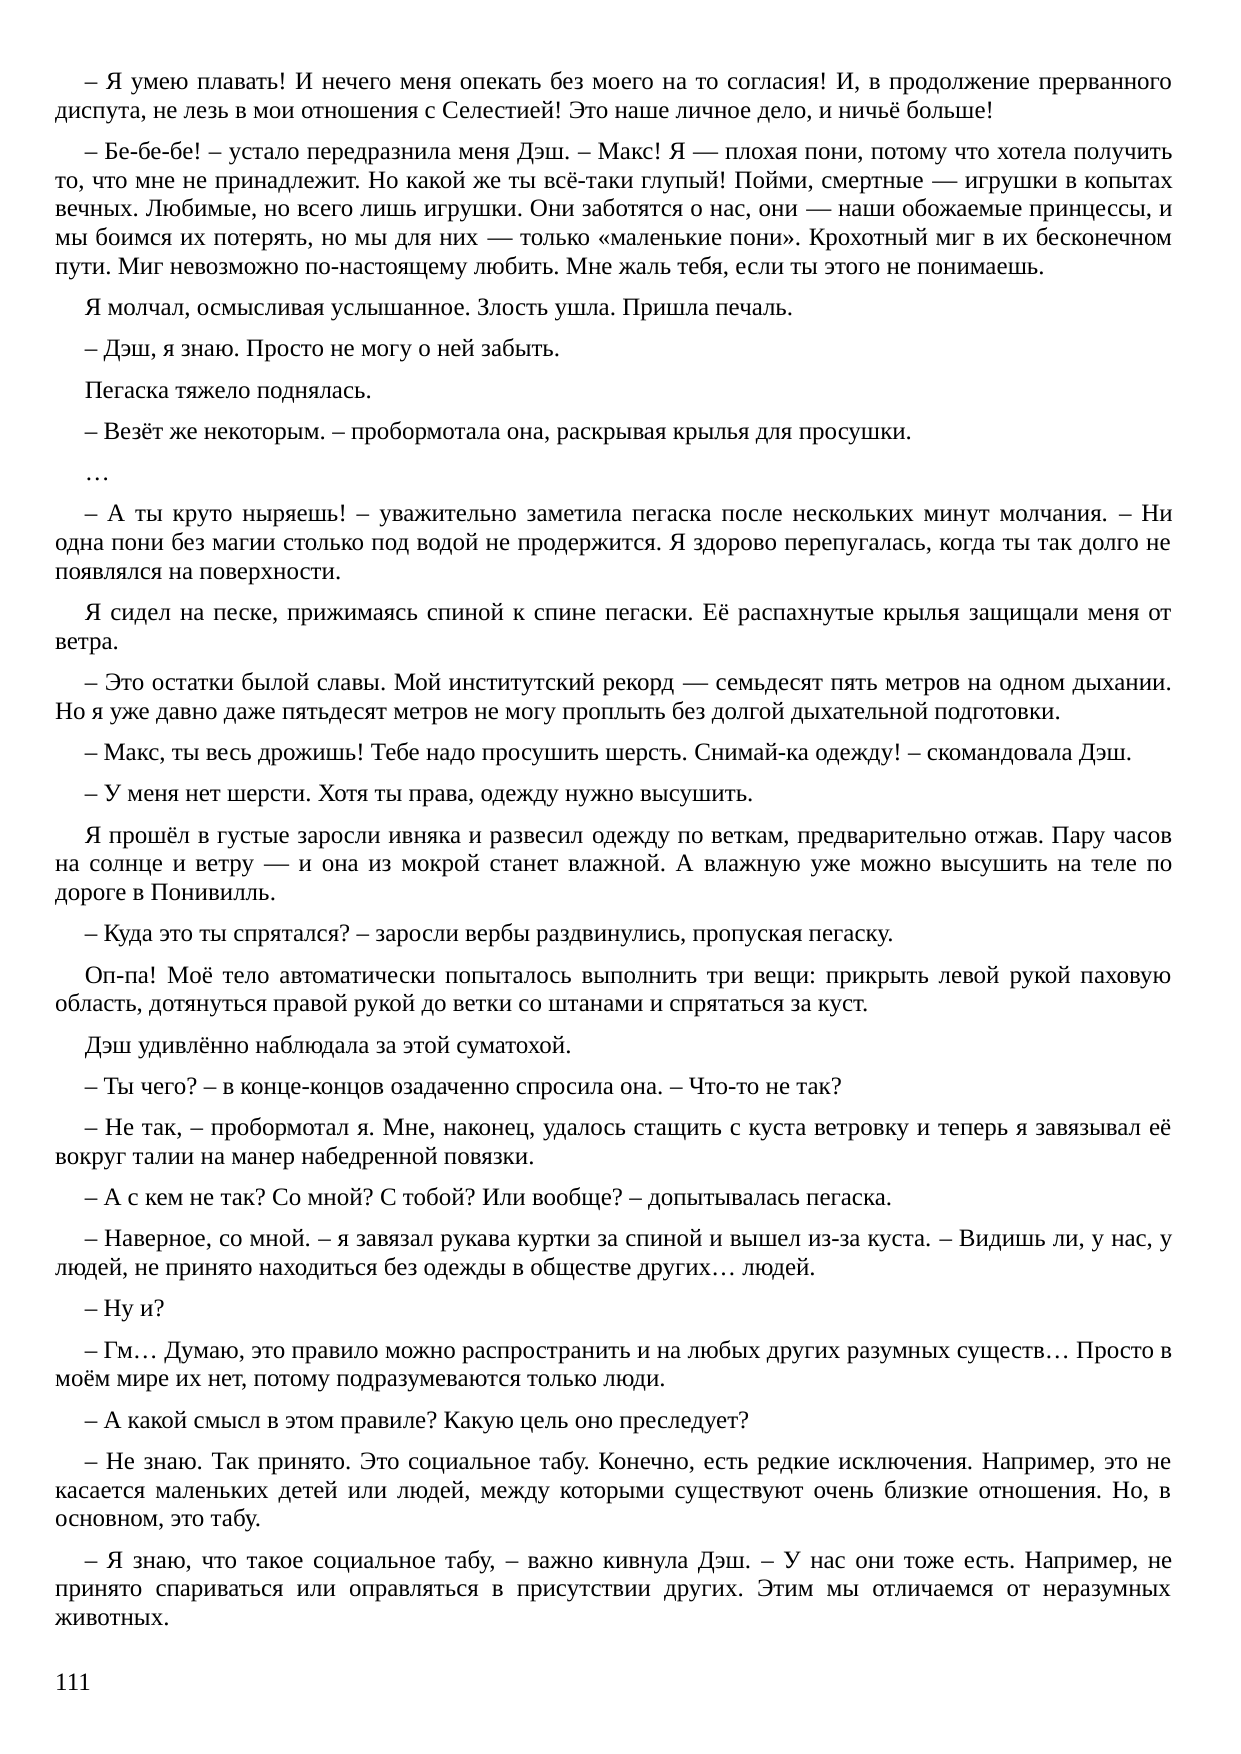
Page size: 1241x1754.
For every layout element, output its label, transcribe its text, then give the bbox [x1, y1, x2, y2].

text – Не так, – пробормотал я. Мне, наконец, удалось стащить с куста ветровку и теперь я завязывал её вокруг талии на манер набедренной повязки. [55, 1112, 1173, 1170]
text Оп-па! Моё тело автоматически попыталось выполнить три вещи: прикрыть левой рукой паховую область, дотянуться правой рукой до ветки со штанами и спрятаться за куст. [55, 960, 1173, 1017]
text Я сидел на песке, прижимаясь спиной к спине пегаски. Её распахнутые крылья защищали меня от ветра. [55, 597, 1173, 655]
text – Не знаю. Так принято. Это социальное табу. Конечно, есть редкие исключения. Например, это не касается маленьких детей или людей, между которыми существуют очень близкие отношения. Но, в основном, это табу. [55, 1446, 1173, 1532]
text – Макс, ты весь дрожишь! Тебе надо просушить шерсть. Снимай-ка одежду! – скомандовала Дэш. [55, 737, 1173, 766]
text – Бе-бе-бе! – устало передразнила меня Дэш. – Макс! Я — плохая пони, потому что хотела получить то, что мне не принадлежит. Но какой же ты всё-таки глупый! Пойми, смертные — игрушки в копытах вечных. Любимые, но всего лишь игрушки. Они заботятся о нас, они — наши обожаемые принцессы, и мы боимся их потерять, но мы для них — только «маленькие пони». Крохотный миг в их бесконечном пути. Миг невозможно по-настоящему любить. Мне жаль тебя, если ты этого не понимаешь. [55, 136, 1173, 280]
text – Дэш, я знаю. Просто не могу о ней забыть. [55, 333, 1173, 362]
text – А с кем не так? Со мной? С тобой? Или вообще? – допытывалась пегаска. [55, 1182, 1173, 1211]
text – Я умею плавать! И нечего меня опекать без моего на то согласия! И, в продолжение прерванного диспута, не лезь в мои отношения с Селестией! Это наше личное дело, и ничьё больше! [55, 66, 1173, 123]
text – А ты круто ныряешь! – уважительно заметила пегаска после нескольких минут молчания. – Ни одна пони без магии столько под водой не продержится. Я здорово перепугалась, когда ты так долго не появлялся на поверхности. [55, 498, 1173, 585]
text – Гм… Думаю, это правило можно распространить и на любых других разумных существ… Просто в моём мире их нет, потому подразумеваются только люди. [55, 1335, 1173, 1392]
text – У меня нет шерсти. Хотя ты права, одежду нужно высушить. [55, 778, 1173, 807]
text – Наверное, со мной. – я завязал рукава куртки за спиной и вышел из-за куста. – Видишь ли, у нас, у людей, не принято находиться без одежды в обществе других… людей. [55, 1223, 1173, 1281]
text – Куда это ты спрятался? – заросли вербы раздвинулись, пропуская пегаску. [55, 918, 1173, 947]
text Я прошёл в густые заросли ивняка и развесил одежду по веткам, предварительно отжав. Пару часов на солнце и ветру — и она из мокрой станет влажной. А влажную уже можно высушить на теле по дороге в Понивилль. [55, 820, 1173, 906]
text – Ты чего? – в конце-концов озадаченно спросила она. – Что-то не так? [55, 1071, 1173, 1100]
text – Это остатки былой славы. Мой институтский рекорд — семьдесят пять метров на одном дыхании. Но я уже давно даже пятьдесят метров не могу проплыть без долгой дыхательной подготовки. [55, 667, 1173, 725]
text … [55, 457, 1173, 486]
text – Ну и? [55, 1293, 1173, 1322]
text Я молчал, осмысливая услышанное. Злость ушла. Пришла печаль. [55, 292, 1173, 321]
text – Везёт же некоторым. – пробормотала она, раскрывая крылья для просушки. [55, 416, 1173, 445]
text – А какой смысл в этом правиле? Какую цель оно преследует? [55, 1405, 1173, 1433]
text Дэш удивлённо наблюдала за этой суматохой. [55, 1030, 1173, 1058]
text Пегаска тяжело поднялась. [55, 375, 1173, 403]
text – Я знаю, что такое социальное табу, – важно кивнула Дэш. – У нас они тоже есть. Например, не принято спариваться или оправляться в присутствии других. Этим мы отличаемся от неразумных животных. [55, 1545, 1173, 1631]
